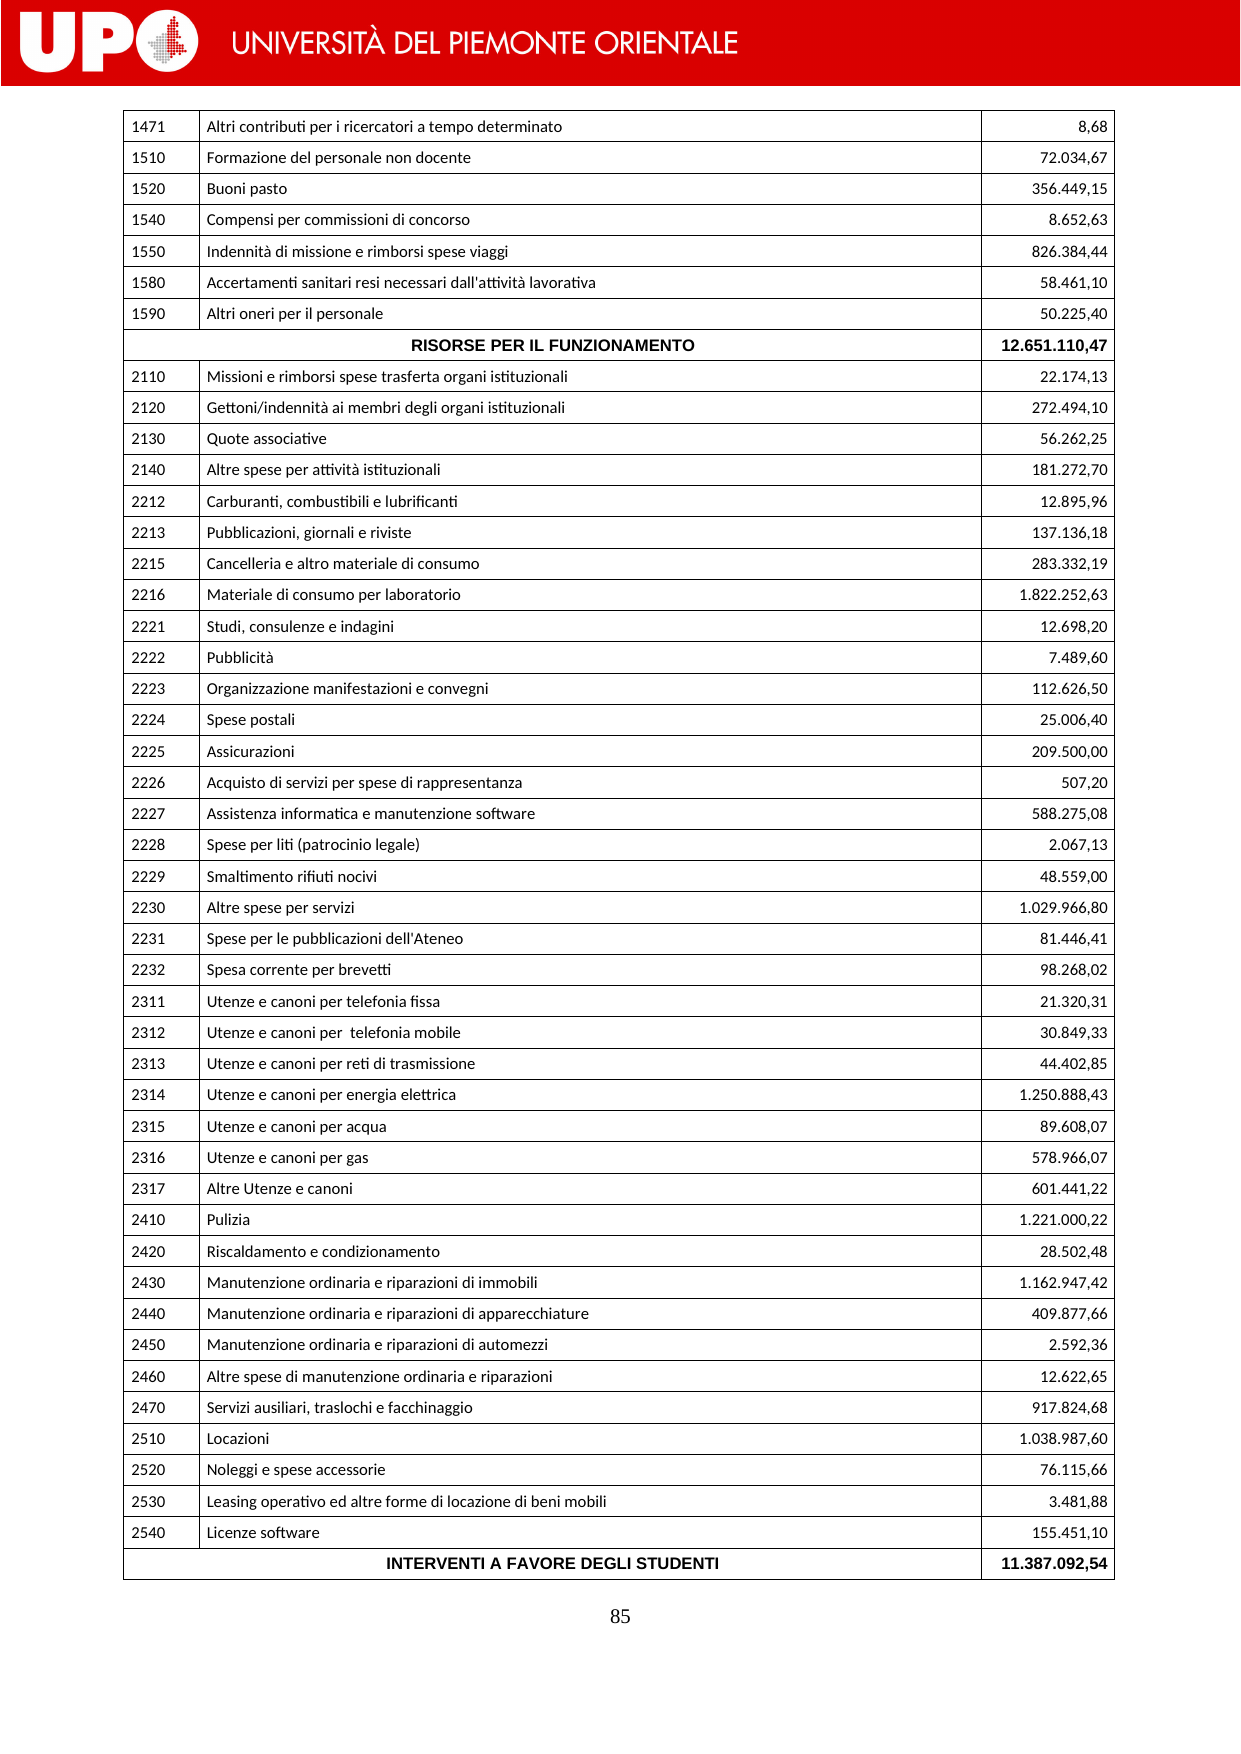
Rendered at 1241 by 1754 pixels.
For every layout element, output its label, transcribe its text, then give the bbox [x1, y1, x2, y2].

table_cell 76.115,66 [982, 1455, 1114, 1485]
table_cell 30.849,33 [982, 1017, 1114, 1047]
table_cell 1.250.888,43 [982, 1080, 1114, 1110]
table_cell Spesa corrente per brevetti [200, 955, 981, 985]
table_cell Manutenzione ordinaria e riparazioni di apparecchiature [200, 1299, 981, 1329]
table_cell Gettoni/indennità ai membri degli organi istituzionali [200, 392, 981, 422]
table_cell 2224 [124, 705, 199, 735]
table_cell 2223 [124, 674, 199, 704]
table_cell Altre spese per servizi [200, 892, 981, 922]
table_cell 409.877,66 [982, 1299, 1114, 1329]
table_cell Locazioni [200, 1424, 981, 1454]
table_cell 2229 [124, 861, 199, 891]
table_cell 2410 [124, 1205, 199, 1235]
table_cell 1510 [124, 142, 199, 172]
table_cell 25.006,40 [982, 705, 1114, 735]
table_cell 2120 [124, 392, 199, 422]
table_cell Formazione del personale non docente [200, 142, 981, 172]
table_cell 12.651.110,47 [982, 330, 1114, 360]
table_cell 28.502,48 [982, 1236, 1114, 1266]
table_cell Indennità di missione e rimborsi spese viaggi [200, 236, 981, 266]
table_cell INTERVENTI A FAVORE DEGLI STUDENTI [124, 1549, 981, 1579]
table_cell 2313 [124, 1049, 199, 1079]
table_cell Utenze e canoni per energia elettrica [200, 1080, 981, 1110]
table_cell 1471 [124, 111, 199, 141]
table_cell 8.652,63 [982, 205, 1114, 235]
table_cell 1520 [124, 174, 199, 204]
table_cell Altre spese di manutenzione ordinaria e riparazioni [200, 1361, 981, 1391]
table_cell 1540 [124, 205, 199, 235]
table_cell 2227 [124, 799, 199, 829]
table_cell 8,68 [982, 111, 1114, 141]
table_cell 2215 [124, 549, 199, 579]
table_cell 11.387.092,54 [982, 1549, 1114, 1579]
table_cell Assicurazioni [200, 736, 981, 766]
table_cell 2460 [124, 1361, 199, 1391]
table_cell Missioni e rimborsi spese trasferta organi istituzionali [200, 361, 981, 391]
table_cell Smaltimento rifiuti nocivi [200, 861, 981, 891]
table_cell 2540 [124, 1517, 199, 1547]
table_cell Spese postali [200, 705, 981, 735]
table_cell Noleggi e spese accessorie [200, 1455, 981, 1485]
table_cell 1580 [124, 267, 199, 297]
table_cell Studi, consulenze e indagini [200, 611, 981, 641]
table_cell 2510 [124, 1424, 199, 1454]
table_cell 2212 [124, 486, 199, 516]
table_cell 1.221.000,22 [982, 1205, 1114, 1235]
table_cell Carburanti, combustibili e lubrificanti [200, 486, 981, 516]
table_cell 2110 [124, 361, 199, 391]
table_cell 2230 [124, 892, 199, 922]
table_cell 2222 [124, 642, 199, 672]
table_cell 50.225,40 [982, 299, 1114, 329]
table_cell 2316 [124, 1142, 199, 1172]
table_cell Utenze e canoni per acqua [200, 1111, 981, 1141]
table_cell 2232 [124, 955, 199, 985]
table_cell 283.332,19 [982, 549, 1114, 579]
table_cell Pubblicazioni, giornali e riviste [200, 517, 981, 547]
table_cell 155.451,10 [982, 1517, 1114, 1547]
table_cell 588.275,08 [982, 799, 1114, 829]
table_cell 826.384,44 [982, 236, 1114, 266]
table_cell 2130 [124, 424, 199, 454]
table_cell 507,20 [982, 767, 1114, 797]
table_cell Pubblicità [200, 642, 981, 672]
table_cell 137.136,18 [982, 517, 1114, 547]
table_cell 1.162.947,42 [982, 1267, 1114, 1297]
table_cell 2221 [124, 611, 199, 641]
table_cell 72.034,67 [982, 142, 1114, 172]
table_cell 2311 [124, 986, 199, 1016]
table_cell Materiale di consumo per laboratorio [200, 580, 981, 610]
table_cell Manutenzione ordinaria e riparazioni di immobili [200, 1267, 981, 1297]
table_cell Altre spese per attività istituzionali [200, 455, 981, 485]
table_cell 917.824,68 [982, 1392, 1114, 1422]
table_cell 2213 [124, 517, 199, 547]
table_cell Leasing operativo ed altre forme di locazione di beni mobili [200, 1486, 981, 1516]
table_cell 2.592,36 [982, 1330, 1114, 1360]
table_cell Buoni pasto [200, 174, 981, 204]
table_cell 12.698,20 [982, 611, 1114, 641]
table_cell 2216 [124, 580, 199, 610]
table_cell 578.966,07 [982, 1142, 1114, 1172]
table_cell Manutenzione ordinaria e riparazioni di automezzi [200, 1330, 981, 1360]
table_cell 2226 [124, 767, 199, 797]
table_cell Altri contributi per i ricercatori a tempo determinato [200, 111, 981, 141]
table_cell 2520 [124, 1455, 199, 1485]
table_cell Cancelleria e altro materiale di consumo [200, 549, 981, 579]
table_cell 2312 [124, 1017, 199, 1047]
table_cell Servizi ausiliari, traslochi e facchinaggio [200, 1392, 981, 1422]
table_cell Utenze e canoni per reti di trasmissione [200, 1049, 981, 1079]
table_cell Organizzazione manifestazioni e convegni [200, 674, 981, 704]
table_cell RISORSE PER IL FUNZIONAMENTO [124, 330, 981, 360]
table_cell Pulizia [200, 1205, 981, 1235]
table_cell Spese per liti (patrocinio legale) [200, 830, 981, 860]
table_cell 21.320,31 [982, 986, 1114, 1016]
table_cell Altri oneri per il personale [200, 299, 981, 329]
table_cell Riscaldamento e condizionamento [200, 1236, 981, 1266]
table_cell 81.446,41 [982, 924, 1114, 954]
table_cell 2317 [124, 1174, 199, 1204]
table_cell 48.559,00 [982, 861, 1114, 891]
table_cell 89.608,07 [982, 1111, 1114, 1141]
table_cell 2530 [124, 1486, 199, 1516]
table_cell 2430 [124, 1267, 199, 1297]
table_cell Utenze e canoni per telefonia mobile [200, 1017, 981, 1047]
table_cell 3.481,88 [982, 1486, 1114, 1516]
table_cell Utenze e canoni per gas [200, 1142, 981, 1172]
table_cell Utenze e canoni per telefonia fissa [200, 986, 981, 1016]
table_cell 2.067,13 [982, 830, 1114, 860]
table_cell 2225 [124, 736, 199, 766]
table_cell 112.626,50 [982, 674, 1114, 704]
table_cell Quote associative [200, 424, 981, 454]
table_cell 356.449,15 [982, 174, 1114, 204]
table_cell 2450 [124, 1330, 199, 1360]
table_cell 2470 [124, 1392, 199, 1422]
table_cell 1.038.987,60 [982, 1424, 1114, 1454]
table_cell 1.029.966,80 [982, 892, 1114, 922]
table_cell 2140 [124, 455, 199, 485]
table_cell 272.494,10 [982, 392, 1114, 422]
table_cell Accertamenti sanitari resi necessari dall'attività lavorativa [200, 267, 981, 297]
table_cell 98.268,02 [982, 955, 1114, 985]
table_cell 601.441,22 [982, 1174, 1114, 1204]
table_cell 7.489,60 [982, 642, 1114, 672]
table_cell Assistenza informatica e manutenzione software [200, 799, 981, 829]
table_cell 44.402,85 [982, 1049, 1114, 1079]
table_cell 22.174,13 [982, 361, 1114, 391]
table_cell Spese per le pubblicazioni dell'Ateneo [200, 924, 981, 954]
table_cell 1590 [124, 299, 199, 329]
table_cell 2315 [124, 1111, 199, 1141]
table_cell Licenze software [200, 1517, 981, 1547]
table_cell 58.461,10 [982, 267, 1114, 297]
table_cell 12.895,96 [982, 486, 1114, 516]
table_cell Acquisto di servizi per spese di rappresentanza [200, 767, 981, 797]
table_cell 181.272,70 [982, 455, 1114, 485]
table_cell Compensi per commissioni di concorso [200, 205, 981, 235]
table_cell 12.622,65 [982, 1361, 1114, 1391]
table_cell 2440 [124, 1299, 199, 1329]
table_cell 2231 [124, 924, 199, 954]
table_cell 209.500,00 [982, 736, 1114, 766]
table_cell 2228 [124, 830, 199, 860]
table_cell 56.262,25 [982, 424, 1114, 454]
table_cell 1550 [124, 236, 199, 266]
table_cell 1.822.252,63 [982, 580, 1114, 610]
table_cell 2314 [124, 1080, 199, 1110]
table_cell Altre Utenze e canoni [200, 1174, 981, 1204]
table_cell 2420 [124, 1236, 199, 1266]
